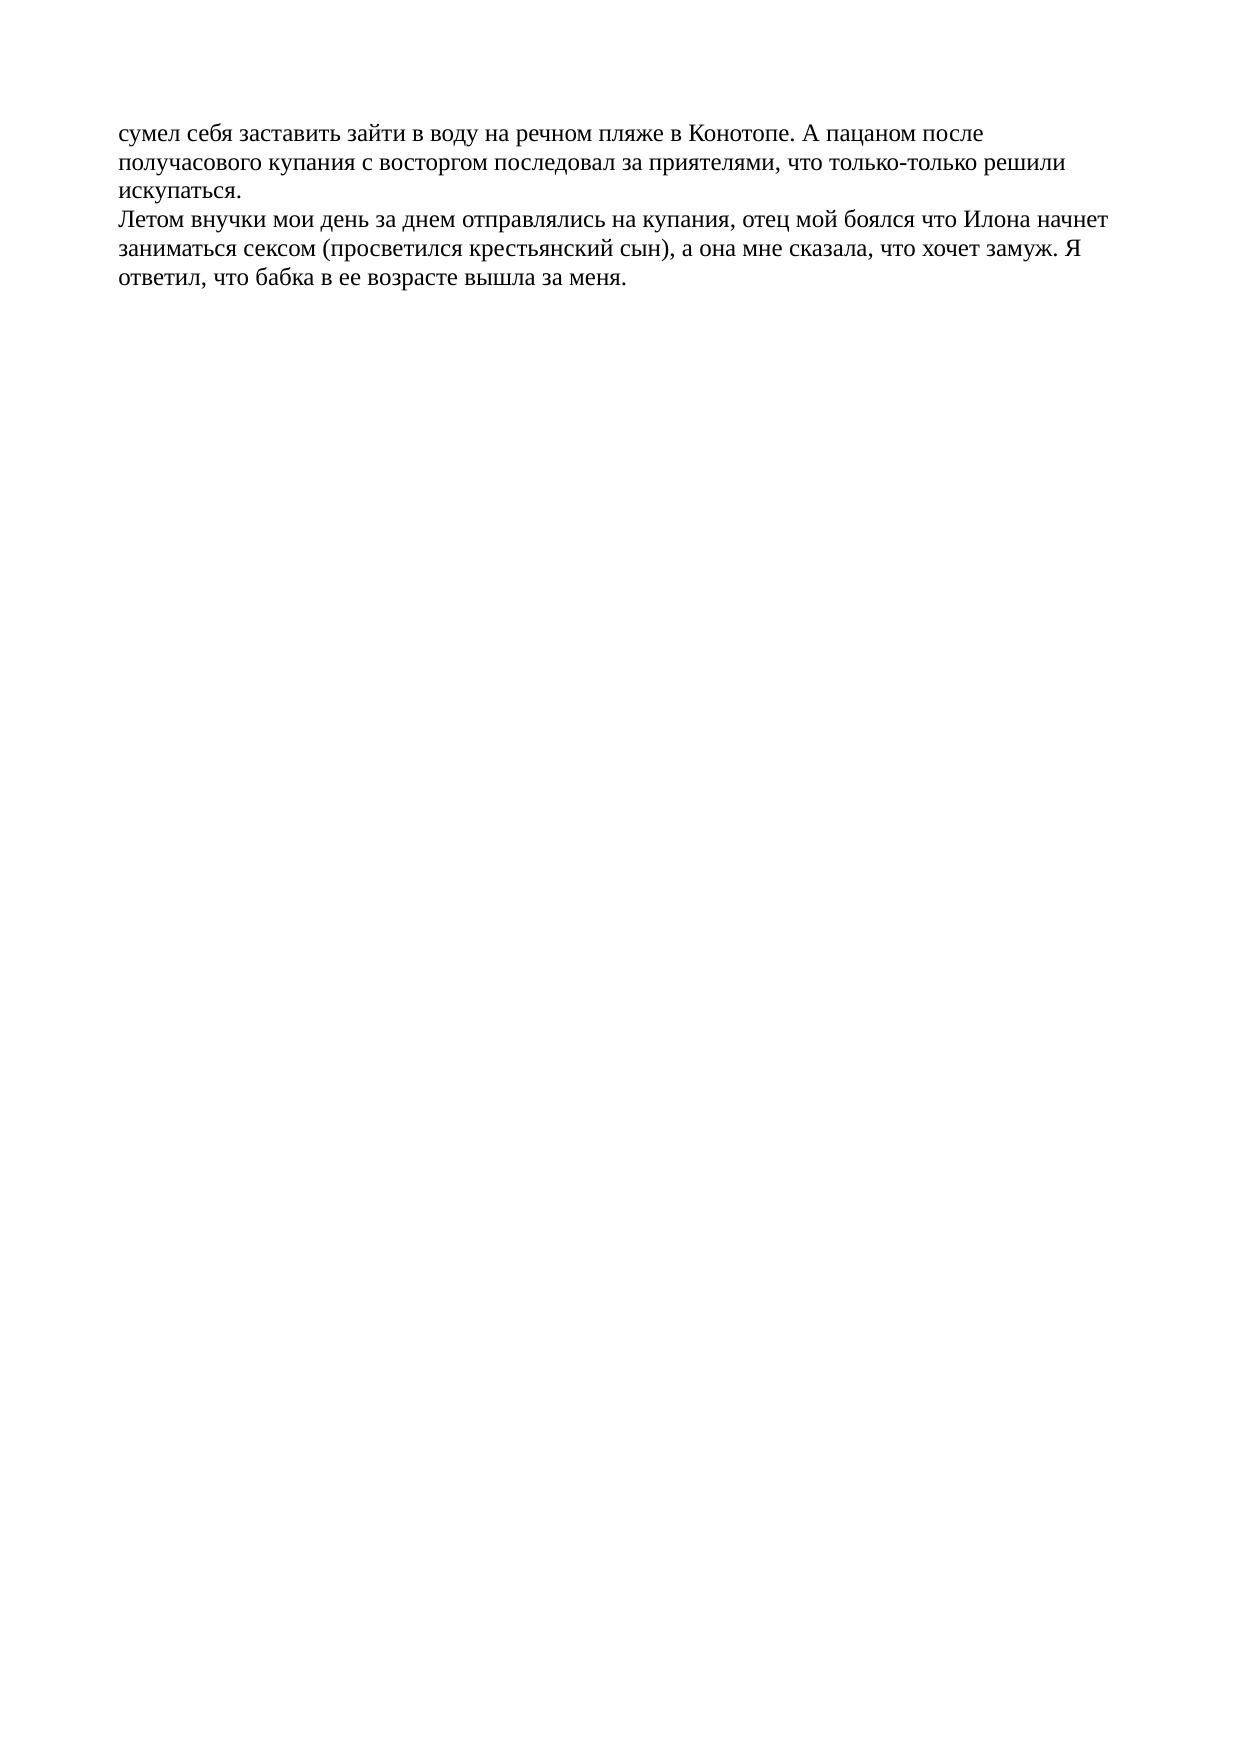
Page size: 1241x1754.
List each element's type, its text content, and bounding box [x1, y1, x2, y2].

text сумел себя заставить зайти в воду на речном пляже в Конотопе. А пацаном после получасового купания с восторгом последовал за приятелями, что только-только решили искупаться. [118, 118, 1122, 204]
text Летом внучки мои день за днем отправлялись на купания, отец мой боялся что Илона начнет заниматься сексом (просветился крестьянский сын), а она мне сказала, что хочет замуж. Я ответил, что бабка в ее возрасте вышла за меня. [118, 204, 1122, 291]
